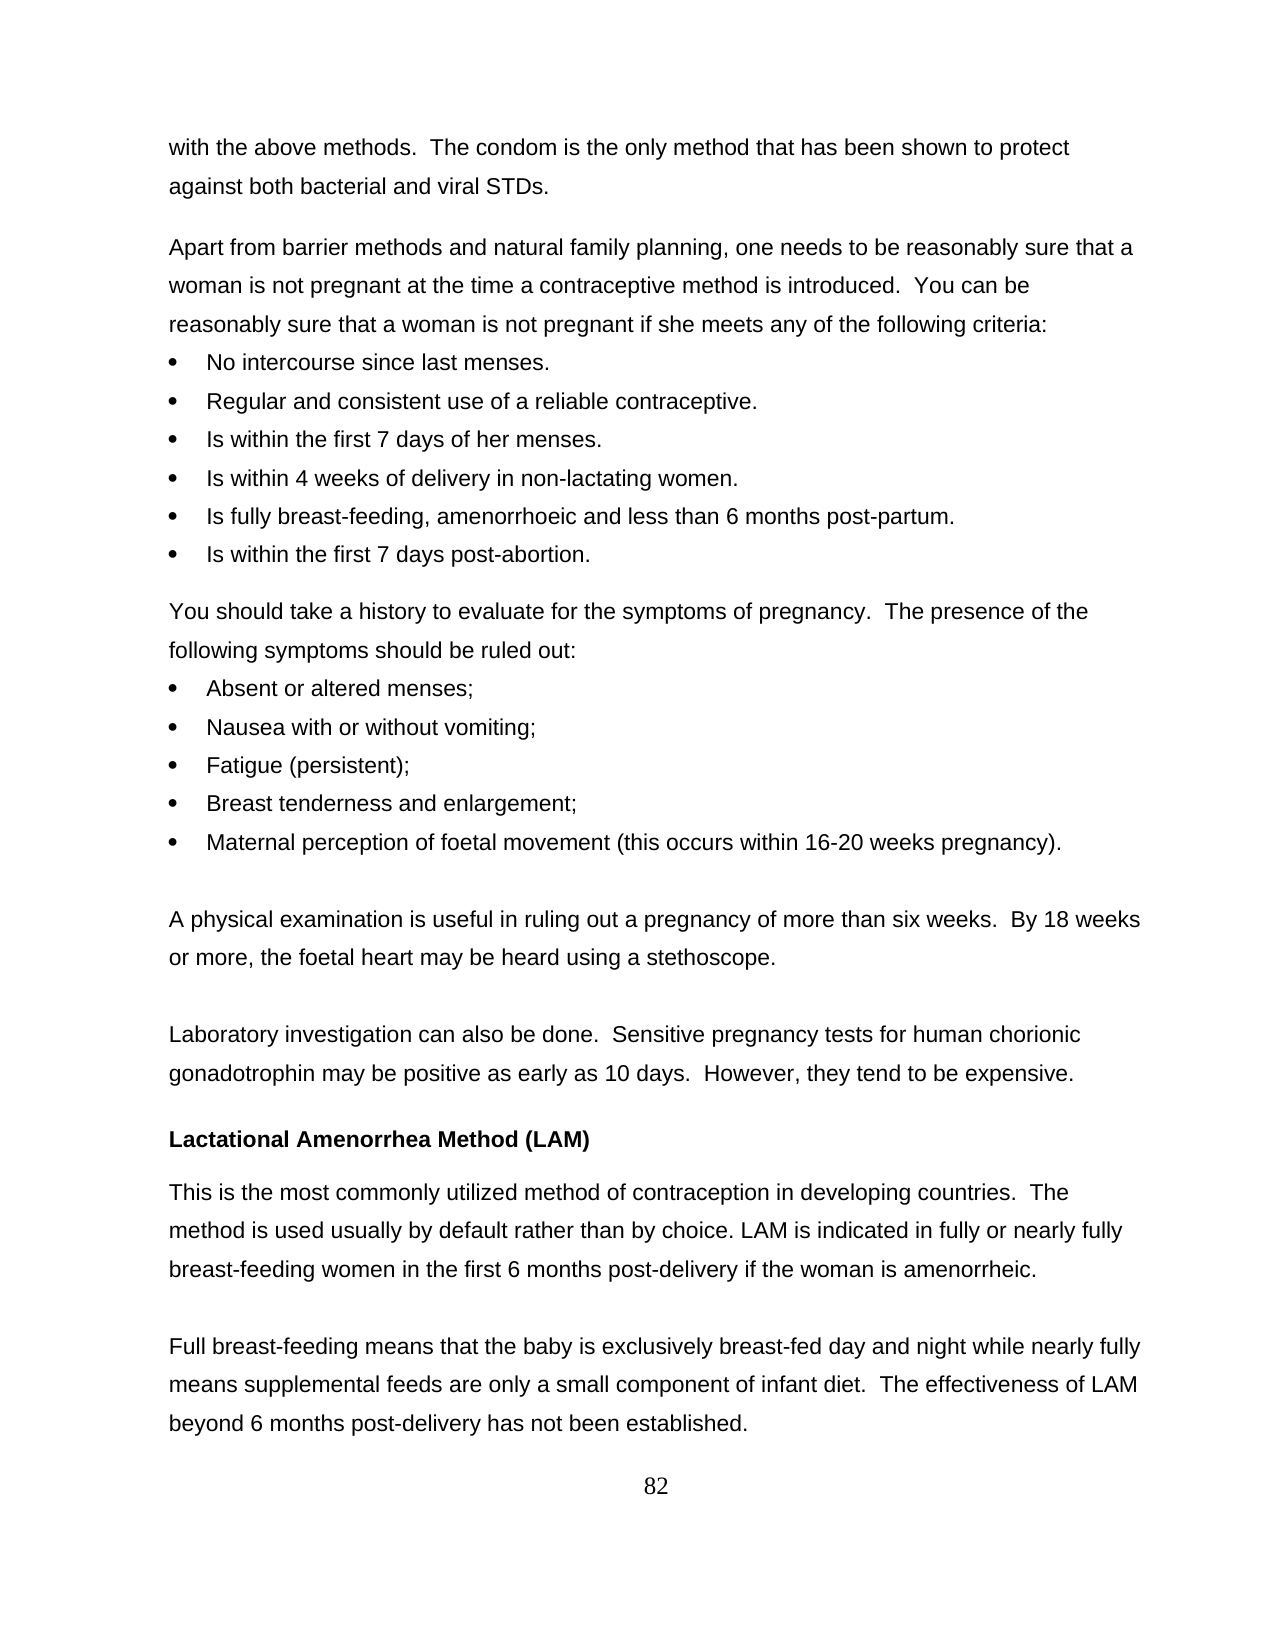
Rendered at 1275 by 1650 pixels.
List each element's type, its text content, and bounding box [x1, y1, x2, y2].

list Breast tenderness and enlargement; [169, 791, 1144, 817]
list Is within 4 weeks of delivery in non-lactating women. [169, 465, 1144, 491]
list Is within the first 7 days of her menses. [169, 427, 1144, 452]
text You should take a history to evaluate for the symptoms of pregnancy. The presence of the following symptoms should be ruled out: [169, 599, 1144, 663]
text with the above methods. The condom is the only method that has been shown to protect against both bacterial and viral STDs. [169, 135, 1144, 199]
list Absent or altered menses; [169, 676, 1144, 701]
text A physical examination is useful in ruling out a pregnancy of more than six weeks. By 18 weeks or more, the foetal heart may be heard using a stethoscope. [169, 906, 1144, 971]
list Is fully breast-feeding, amenorrhoeic and less than 6 months post-partum. [169, 504, 1144, 529]
list Maternal perception of foetal movement (this occurs within 16-20 weeks pregnancy). [169, 829, 1144, 855]
text Full breast-feeding means that the baby is exclusively breast-fed day and night while nearly fully means supplemental feeds are only a small component of infant diet. The effectiveness of LAM beyond 6 months post-delivery has not been established. [169, 1333, 1144, 1436]
list Fatigue (persistent); [169, 753, 1144, 778]
list No intercourse since last menses. [169, 350, 1144, 376]
text Apart from barrier methods and natural family planning, one needs to be reasonably sure that a woman is not pregnant at the time a contraceptive method is introduced. You can be reasonably sure that a woman is not pregnant if she meets any of the following criteria: [169, 234, 1144, 337]
text Laboratory investigation can also be done. Sensitive pregnancy tests for human chorionic gonadotrophin may be positive as early as 10 days. However, they tend to be expensive. [169, 1022, 1144, 1086]
text Lactational Amenorrhea Method (LAM) [169, 1126, 1144, 1152]
list Nausea with or without vomiting; [169, 714, 1144, 740]
list Regular and consistent use of a reliable contraceptive. [169, 388, 1144, 414]
list Is within the first 7 days post-abortion. [169, 542, 1144, 568]
text This is the most commonly utilized method of contraception in developing countries. The method is used usually by default rather than by choice. LAM is indicated in fully or nearly fully breast-feeding women in the first 6 months post-delivery if the woman is amenorrheic. [169, 1180, 1144, 1282]
